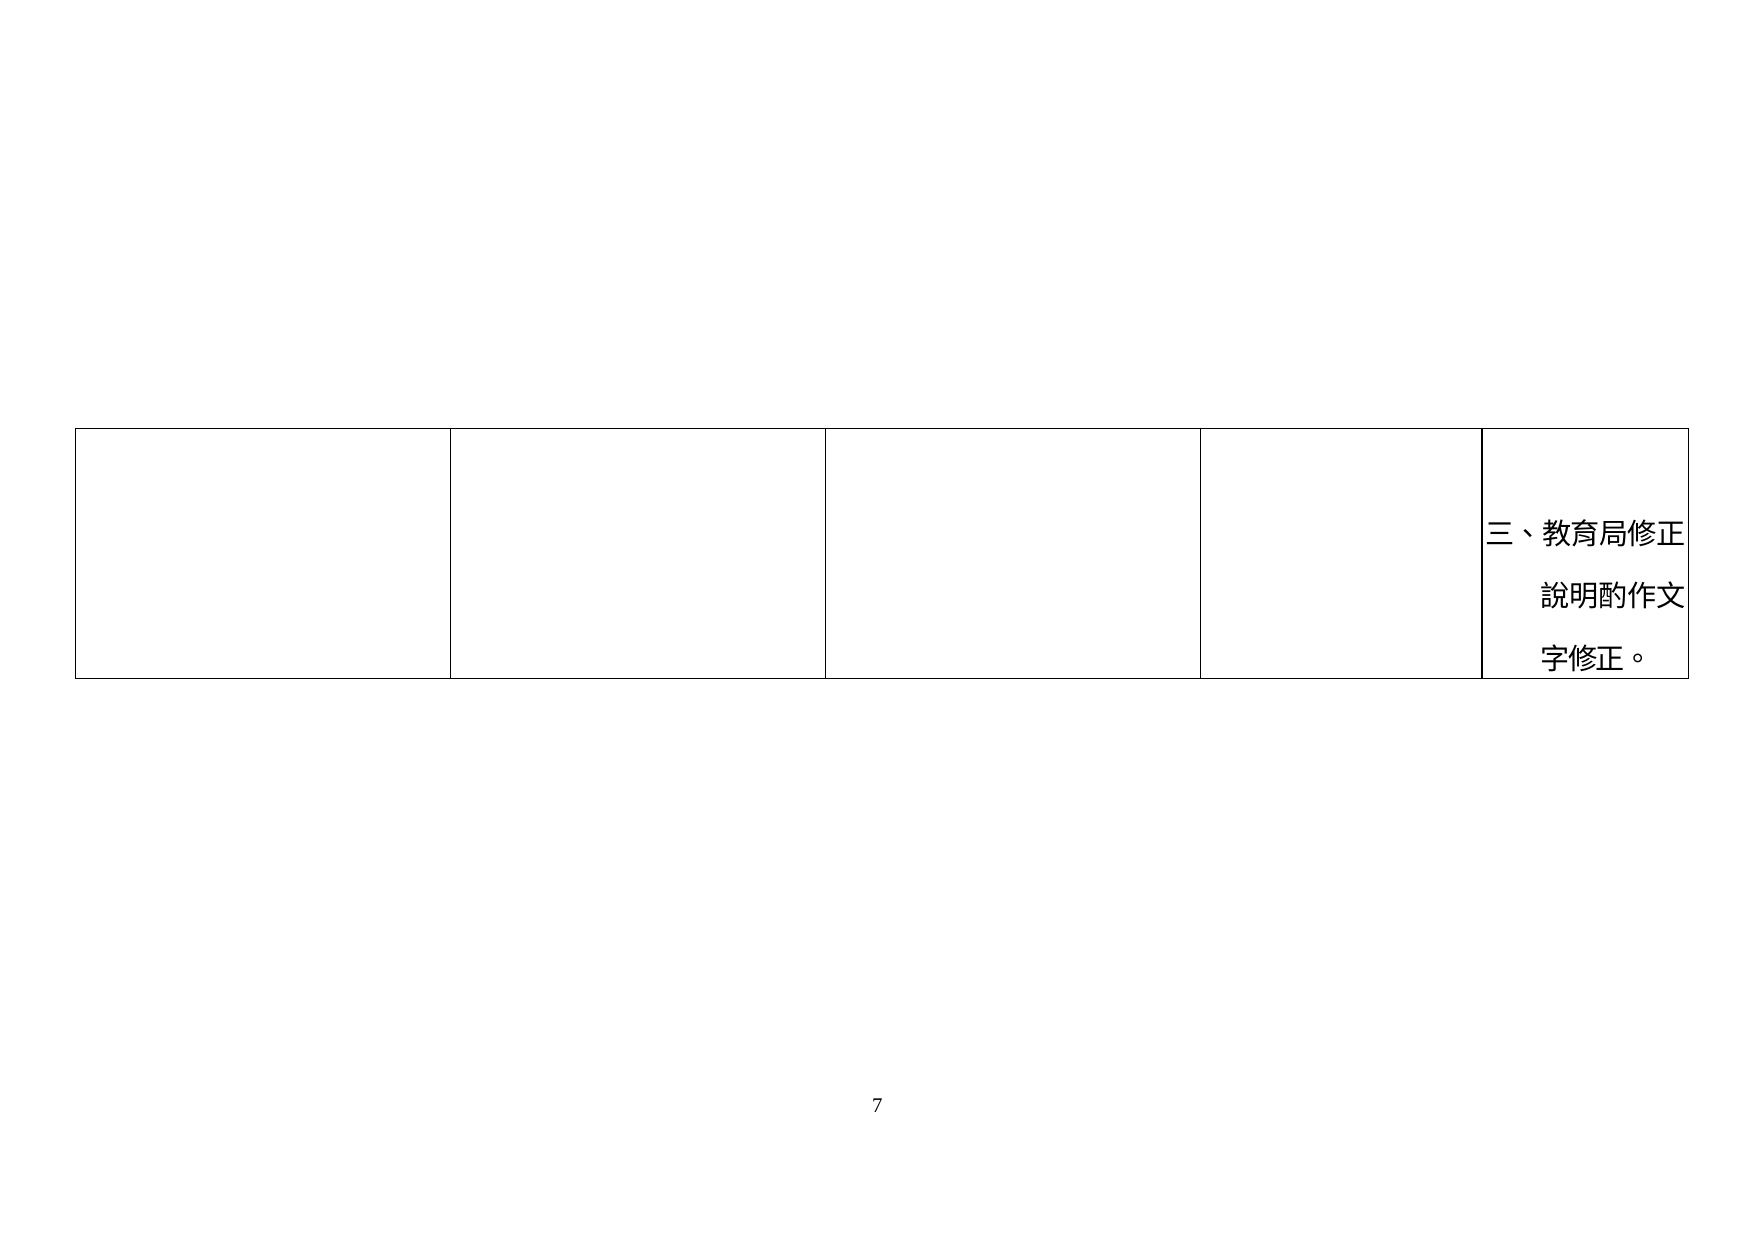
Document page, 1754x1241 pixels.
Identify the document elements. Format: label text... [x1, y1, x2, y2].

table_cell [1201, 429, 1481, 677]
table_cell 三、教育局修正說明酌作文字修正。 [1483, 429, 1688, 677]
table_cell [451, 429, 825, 677]
table_cell [826, 429, 1200, 677]
table_cell [76, 429, 450, 677]
